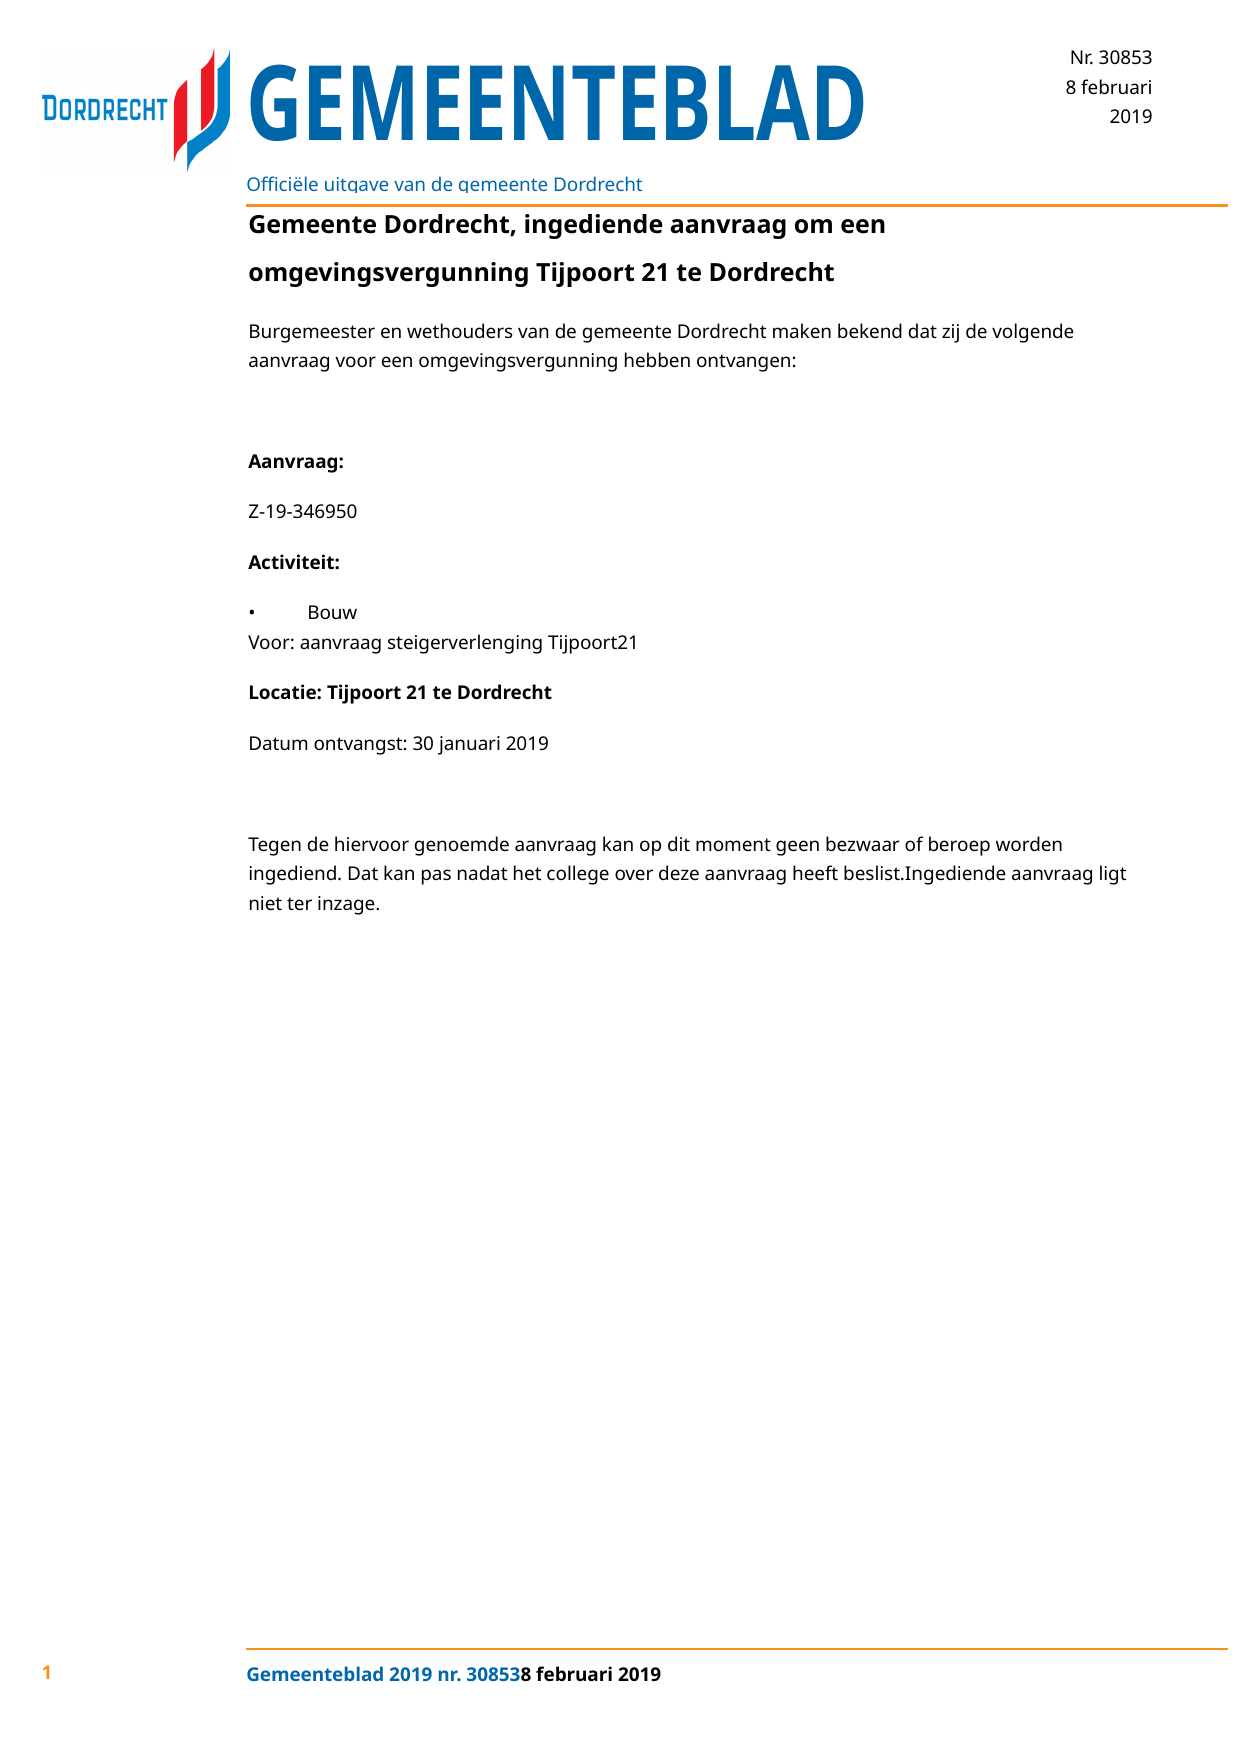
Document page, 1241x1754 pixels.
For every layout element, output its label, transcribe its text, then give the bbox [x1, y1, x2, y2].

text Locatie: Tijpoort 21 te Dordrecht [248, 679, 1152, 705]
list Bouw [248, 599, 1152, 625]
text Voor: aanvraag steigerverlenging Tijpoort21 [248, 629, 1152, 655]
text Aanvraag: [248, 448, 1152, 474]
picture [41, 47, 231, 172]
text Tegen de hiervoor genoemde aanvraag kan op dit moment geen bezwaar of beroep worden ingediend. Dat kan pas nadat het college over deze aanvraag heeft beslist.Ingediende aanvraag ligt niet ter inzage. [248, 831, 1152, 916]
text Datum ontvangst: 30 januari 2019 [248, 730, 1152, 756]
text Gemeente Dordrecht, ingediende aanvraag om een omgevingsvergunning Tijpoort 21 te Dordrecht [248, 207, 1152, 288]
text Activiteit: [248, 549, 1152, 575]
text Burgemeester en wethouders van de gemeente Dordrecht maken bekend dat zij de volgende aanvraag voor een omgevingsvergunning hebben ontvangen: [248, 318, 1152, 373]
text Z-19-346950 [248, 499, 1152, 524]
